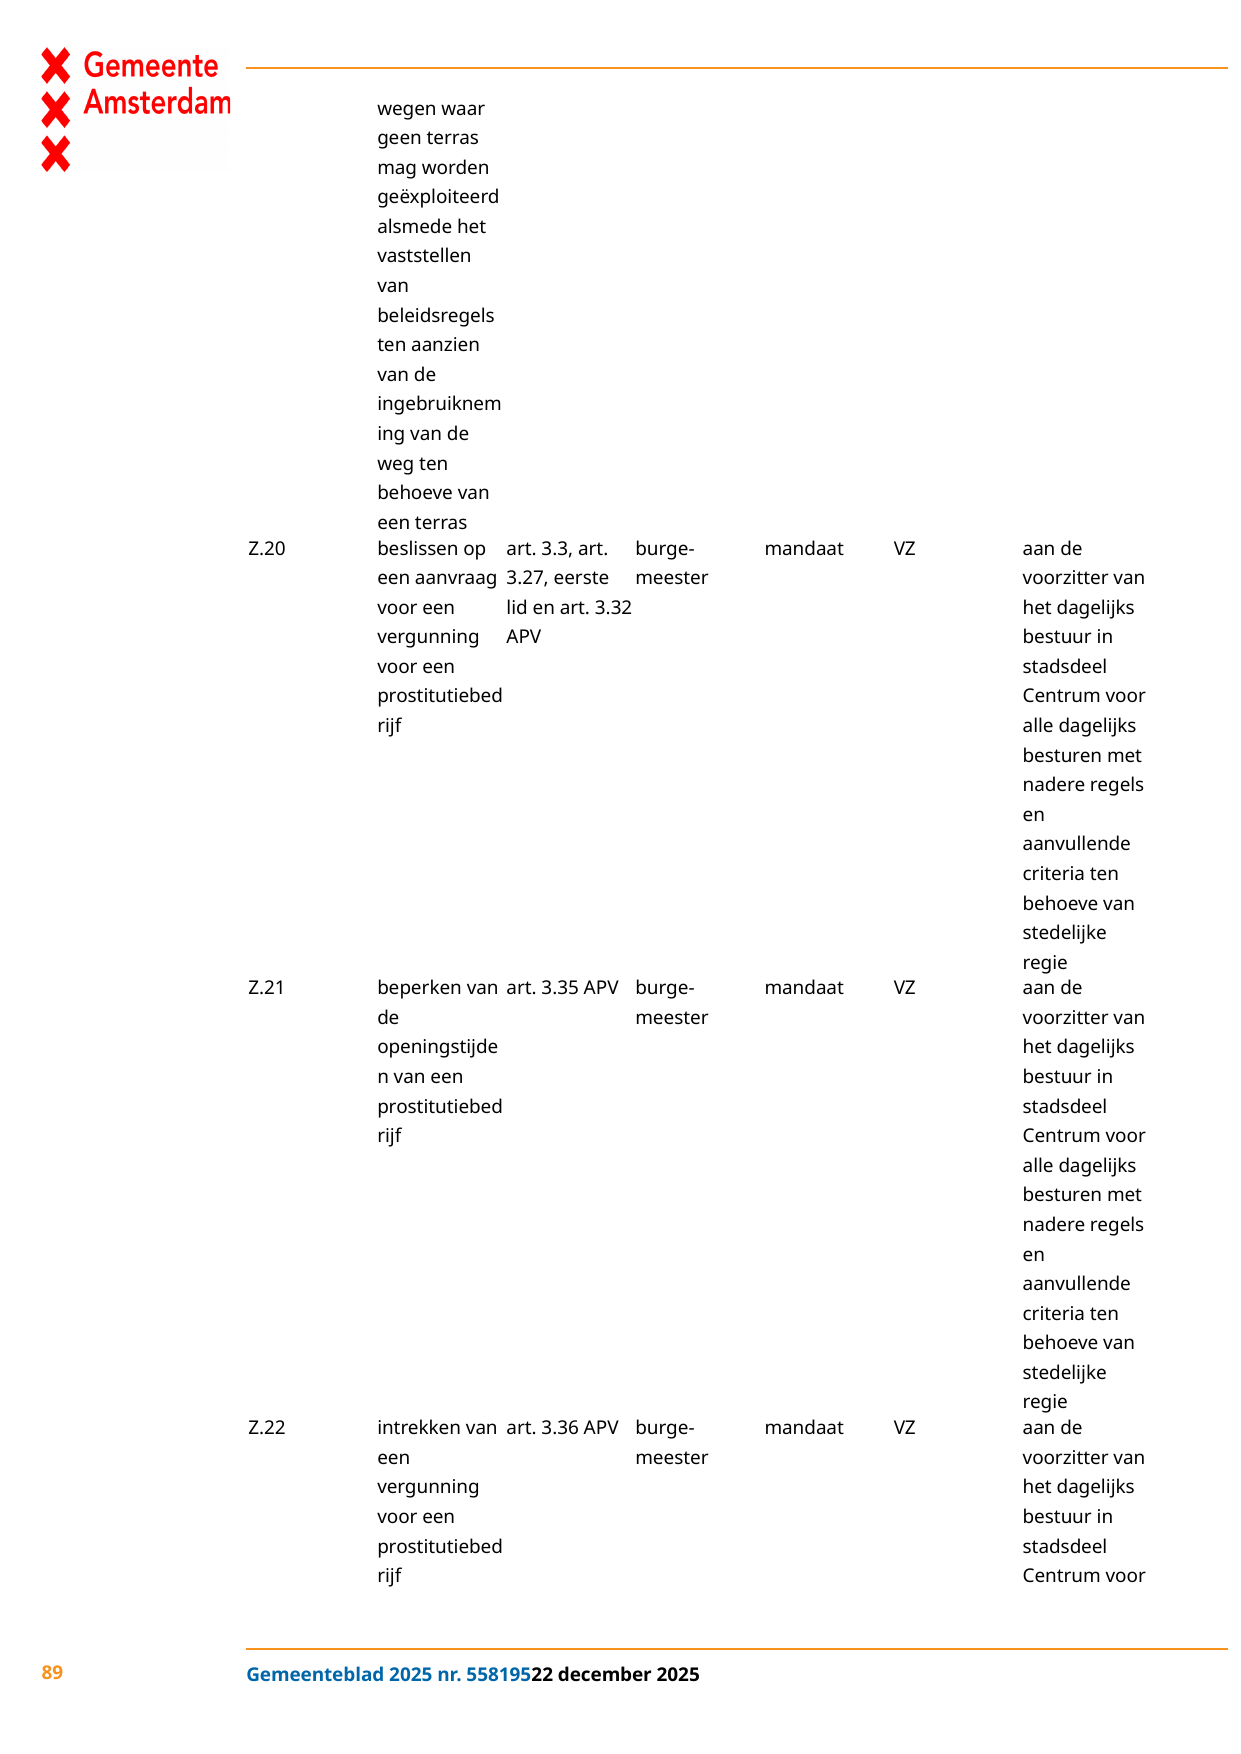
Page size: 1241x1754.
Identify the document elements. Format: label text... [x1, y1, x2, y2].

table_cell beperken van de openingstijden van een prostitutiebedrijf [377, 975, 506, 1414]
table_cell [764, 95, 893, 535]
table_cell Z.20 [248, 535, 377, 974]
table_cell intrekken van een vergunning voor een prostitutiebedrijf [377, 1415, 506, 1588]
table_cell wegen waar geen terras mag worden geëxploiteerd alsmede het vaststellen van beleidsregels ten aanzien van de ingebruikneming van de weg ten behoeve van een terras [377, 95, 506, 535]
table_cell art. 3.3, art. 3.27, eerste lid en art. 3.32 APV [506, 535, 635, 974]
table_cell mandaat [764, 1415, 893, 1588]
table_cell [248, 95, 377, 535]
table_cell [506, 95, 635, 535]
table_cell VZ [894, 1415, 1022, 1588]
table_cell aan de voorzitter van het dagelijks bestuur in stadsdeel Centrum voor alle dagelijks besturen met nadere regels en aanvullende criteria ten behoeve van stedelijke regie [1023, 975, 1152, 1414]
table_cell [1023, 95, 1152, 535]
table_cell [635, 95, 764, 535]
table_cell VZ [894, 975, 1022, 1414]
table_cell art. 3.35 APV [506, 975, 635, 1414]
picture [41, 47, 231, 172]
table_cell beslissen op een aanvraag voor een vergunning voor een prostitutiebedrijf [377, 535, 506, 974]
table_cell burge-meester [635, 975, 764, 1414]
table_cell aan de voorzitter van het dagelijks bestuur in stadsdeel Centrum voor alle dagelijks besturen met nadere regels en aanvullende criteria ten behoeve van stedelijke regie [1023, 535, 1152, 974]
table_cell burge-meester [635, 1415, 764, 1588]
table_cell [894, 95, 1022, 535]
table_cell mandaat [764, 535, 893, 974]
table_cell Z.21 [248, 975, 377, 1414]
table_cell burge-meester [635, 535, 764, 974]
table_cell mandaat [764, 975, 893, 1414]
table_cell VZ [894, 535, 1022, 974]
table_cell art. 3.36 APV [506, 1415, 635, 1588]
table_cell Z.22 [248, 1415, 377, 1588]
table_cell aan de voorzitter van het dagelijks bestuur in stadsdeel Centrum voor [1023, 1415, 1152, 1588]
